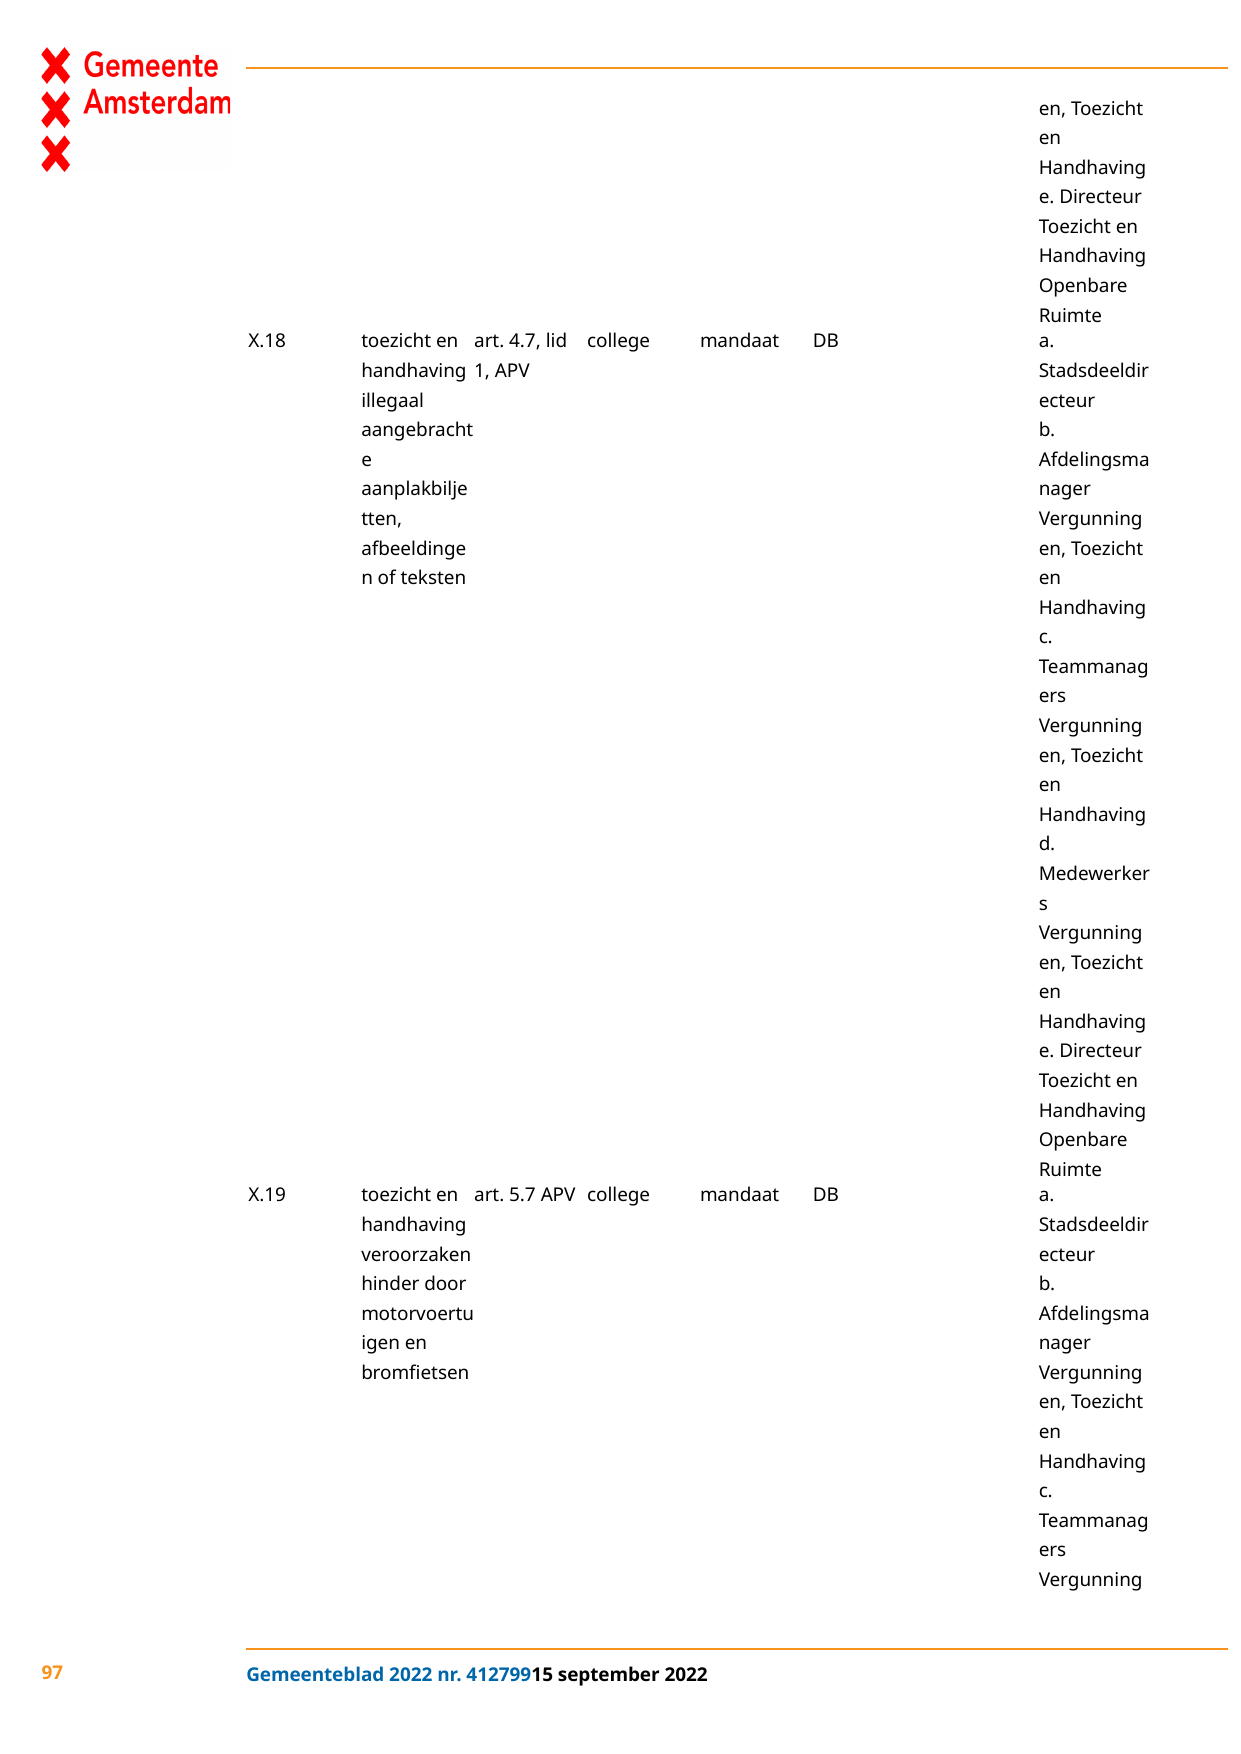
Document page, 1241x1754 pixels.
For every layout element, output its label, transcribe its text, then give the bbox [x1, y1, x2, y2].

table_cell X.19 [248, 1182, 361, 1592]
table_cell a. Stadsdeeldirecteur b. Afdelingsmanager Vergunningen, Toezicht en Handhaving c. Teammanagers Vergunningen, Toezicht en Handhaving d. Medewerkers Vergunningen, Toezicht en Handhaving e. Directeur Toezicht en Handhaving Openbare Ruimte [1039, 328, 1152, 1182]
table_cell [474, 95, 587, 328]
picture [41, 47, 231, 172]
table_cell DB [813, 328, 926, 1182]
table_cell [700, 95, 813, 328]
table_cell toezicht en handhaving veroorzaken hinder door motorvoertuigen en bromfietsen [361, 1182, 474, 1592]
table_cell X.18 [248, 328, 361, 1182]
table_cell [926, 1182, 1038, 1592]
table_cell en, Toezicht en Handhaving e. Directeur Toezicht en Handhaving Openbare Ruimte [1039, 95, 1152, 328]
table_cell [926, 95, 1038, 328]
table_cell [926, 328, 1038, 1182]
table_cell art. 5.7 APV [474, 1182, 587, 1592]
table_cell [813, 95, 926, 328]
table_cell art. 4.7, lid 1, APV [474, 328, 587, 1182]
table_cell DB [813, 1182, 926, 1592]
table_cell mandaat [700, 328, 813, 1182]
table_cell [587, 95, 700, 328]
table_cell toezicht en handhaving illegaal aangebrachte aanplakbiljetten, afbeeldingen of teksten [361, 328, 474, 1182]
table_cell college [587, 328, 700, 1182]
table_cell [361, 95, 474, 328]
table_cell [248, 95, 361, 328]
table_cell mandaat [700, 1182, 813, 1592]
table_cell a. Stadsdeeldirecteur b. Afdelingsmanager Vergunningen, Toezicht en Handhaving c. Teammanagers Vergunning [1039, 1182, 1152, 1592]
table_cell college [587, 1182, 700, 1592]
